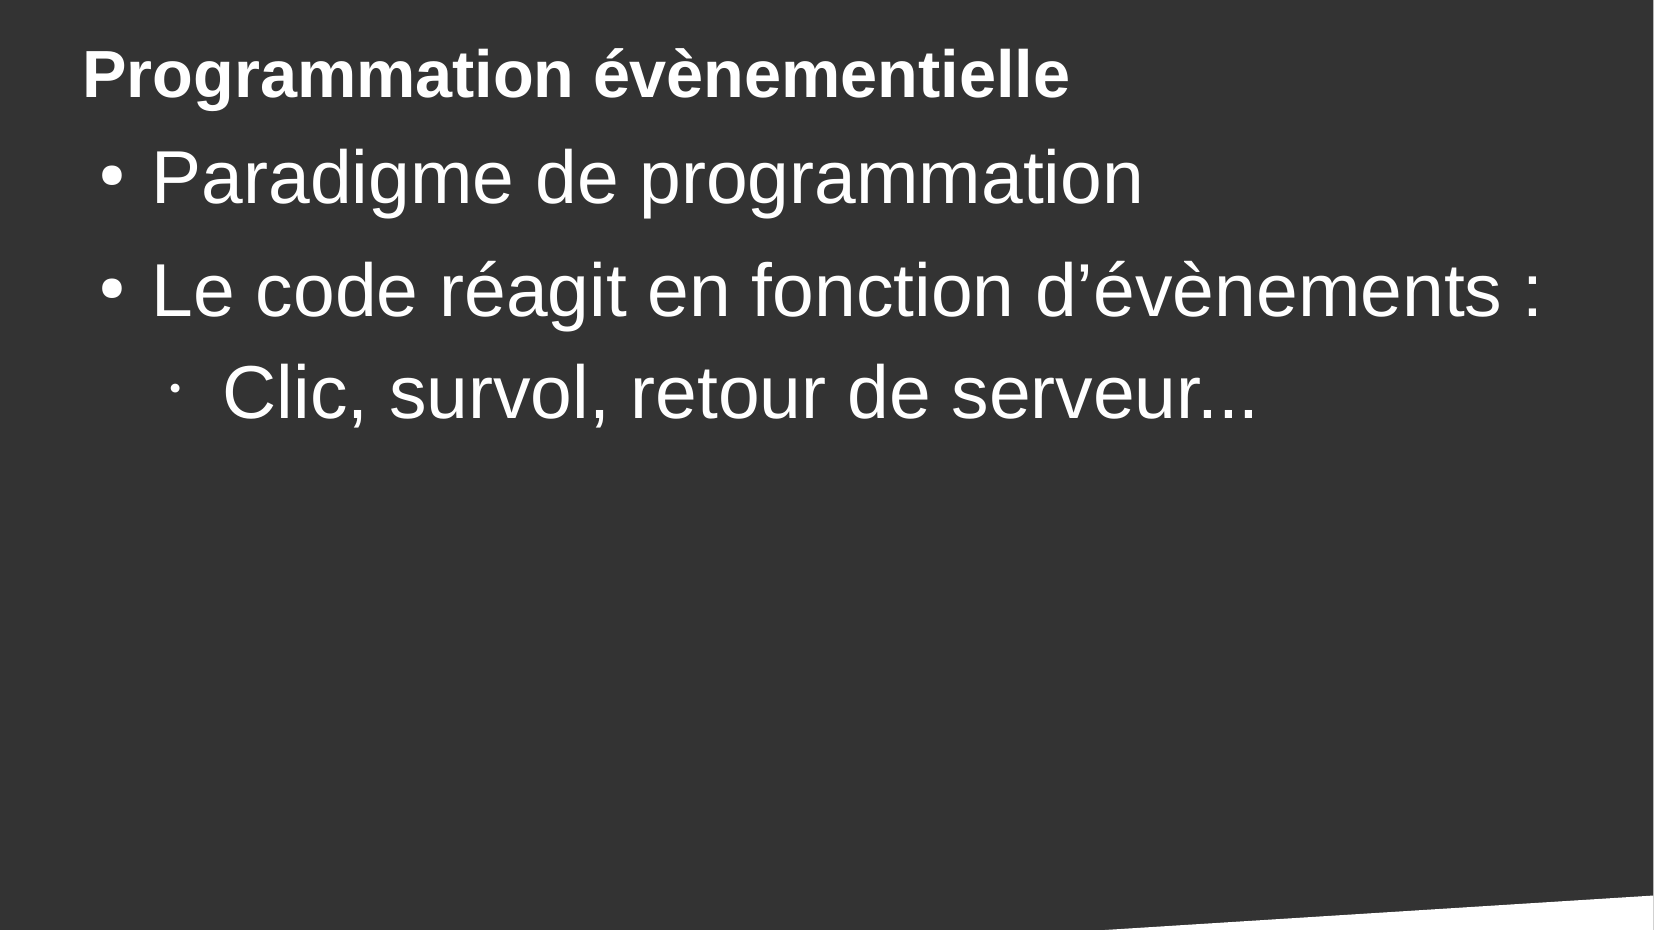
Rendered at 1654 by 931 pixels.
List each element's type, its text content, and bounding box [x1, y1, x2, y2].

list Paradigme de programmation Le code réagit en fonction d’évènements : Clic, survol, retour de serveur... [80, 135, 1620, 827]
text_box [1088, 895, 1654, 931]
title Programmation évènementielle [82, 37, 1571, 114]
